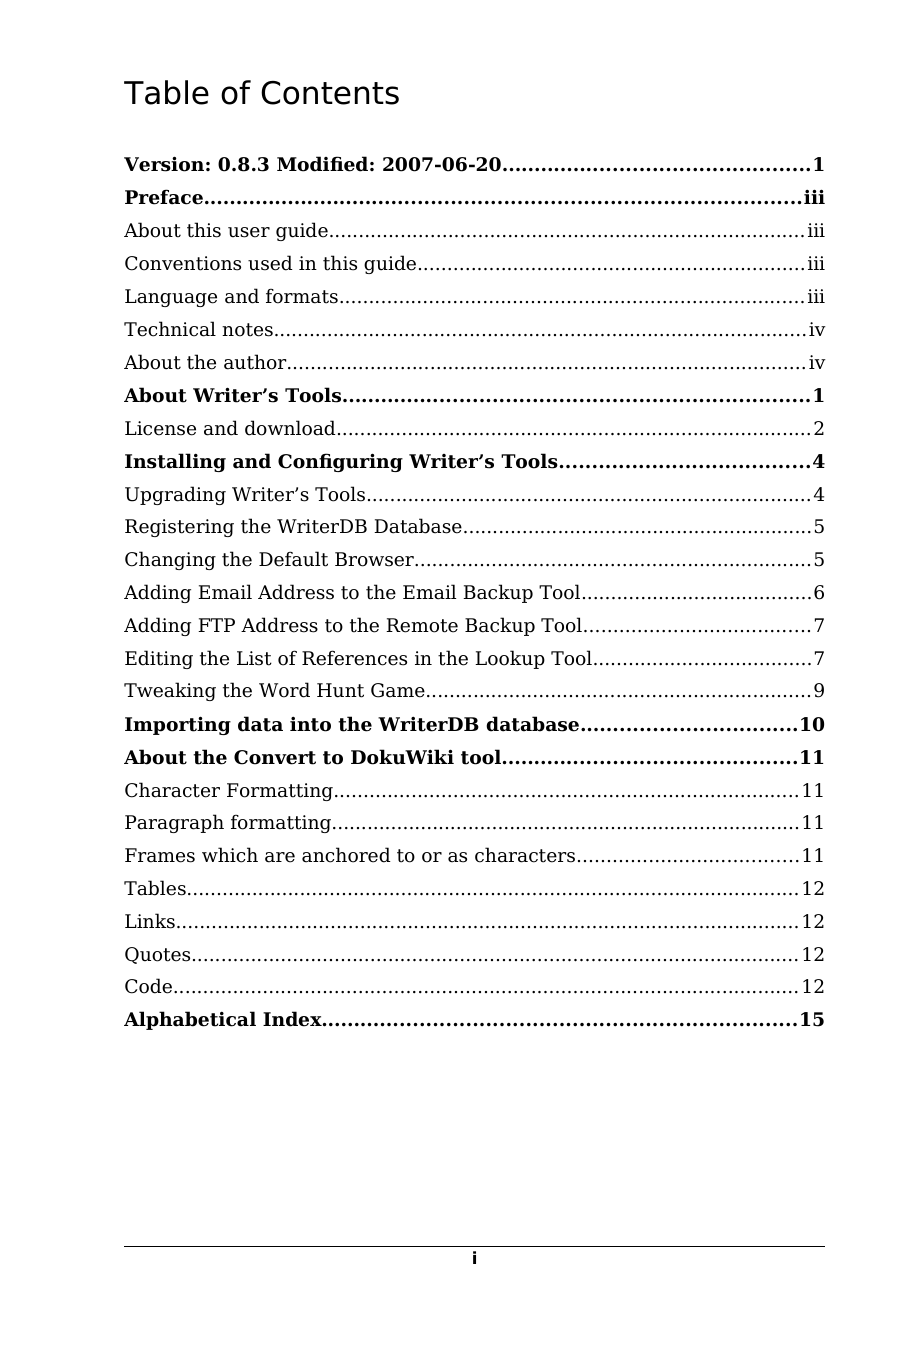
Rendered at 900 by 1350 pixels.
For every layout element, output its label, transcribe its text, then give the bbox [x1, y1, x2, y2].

text Version: 0.8.3 Modified: 2007-06-20 1 [124, 154, 825, 176]
text About the Convert to DokuWiki tool 11 [124, 746, 825, 768]
text Alphabetical Index 15 [124, 1009, 825, 1031]
text Upgrading Writer’s Tools 4 [124, 484, 825, 506]
text Paragraph formatting 11 [124, 812, 825, 834]
text Adding Email Address to the Email Backup Tool 6 [124, 582, 825, 604]
text Registering the WriterDB Database 5 [124, 516, 825, 538]
list Table of Contents [124, 75, 825, 111]
text Character Formatting 11 [124, 779, 825, 801]
text Technical notes iv [124, 319, 825, 341]
text Installing and Configuring Writer’s Tools 4 [124, 451, 825, 473]
text Quotes 12 [124, 944, 825, 966]
text About this user guide iii [124, 221, 825, 242]
text Changing the Default Browser 5 [124, 549, 825, 571]
text Conventions used in this guide iii [124, 253, 825, 275]
text Tweaking the Word Hunt Game 9 [124, 681, 825, 702]
text Links 12 [124, 911, 825, 933]
text About Writer’s Tools 1 [124, 384, 825, 407]
text About the author iv [124, 352, 825, 374]
text Language and formats iii [124, 286, 825, 308]
text Editing the List of References in the Lookup Tool 7 [124, 648, 825, 669]
text Code 12 [124, 976, 825, 998]
text License and download 2 [124, 418, 825, 439]
text Importing data into the WriterDB database 10 [124, 713, 825, 735]
text Frames which are anchored to or as characters 11 [124, 845, 825, 867]
text Adding FTP Address to the Remote Backup Tool 7 [124, 615, 825, 637]
text Preface iii [124, 187, 825, 209]
text Tables 12 [124, 878, 825, 900]
